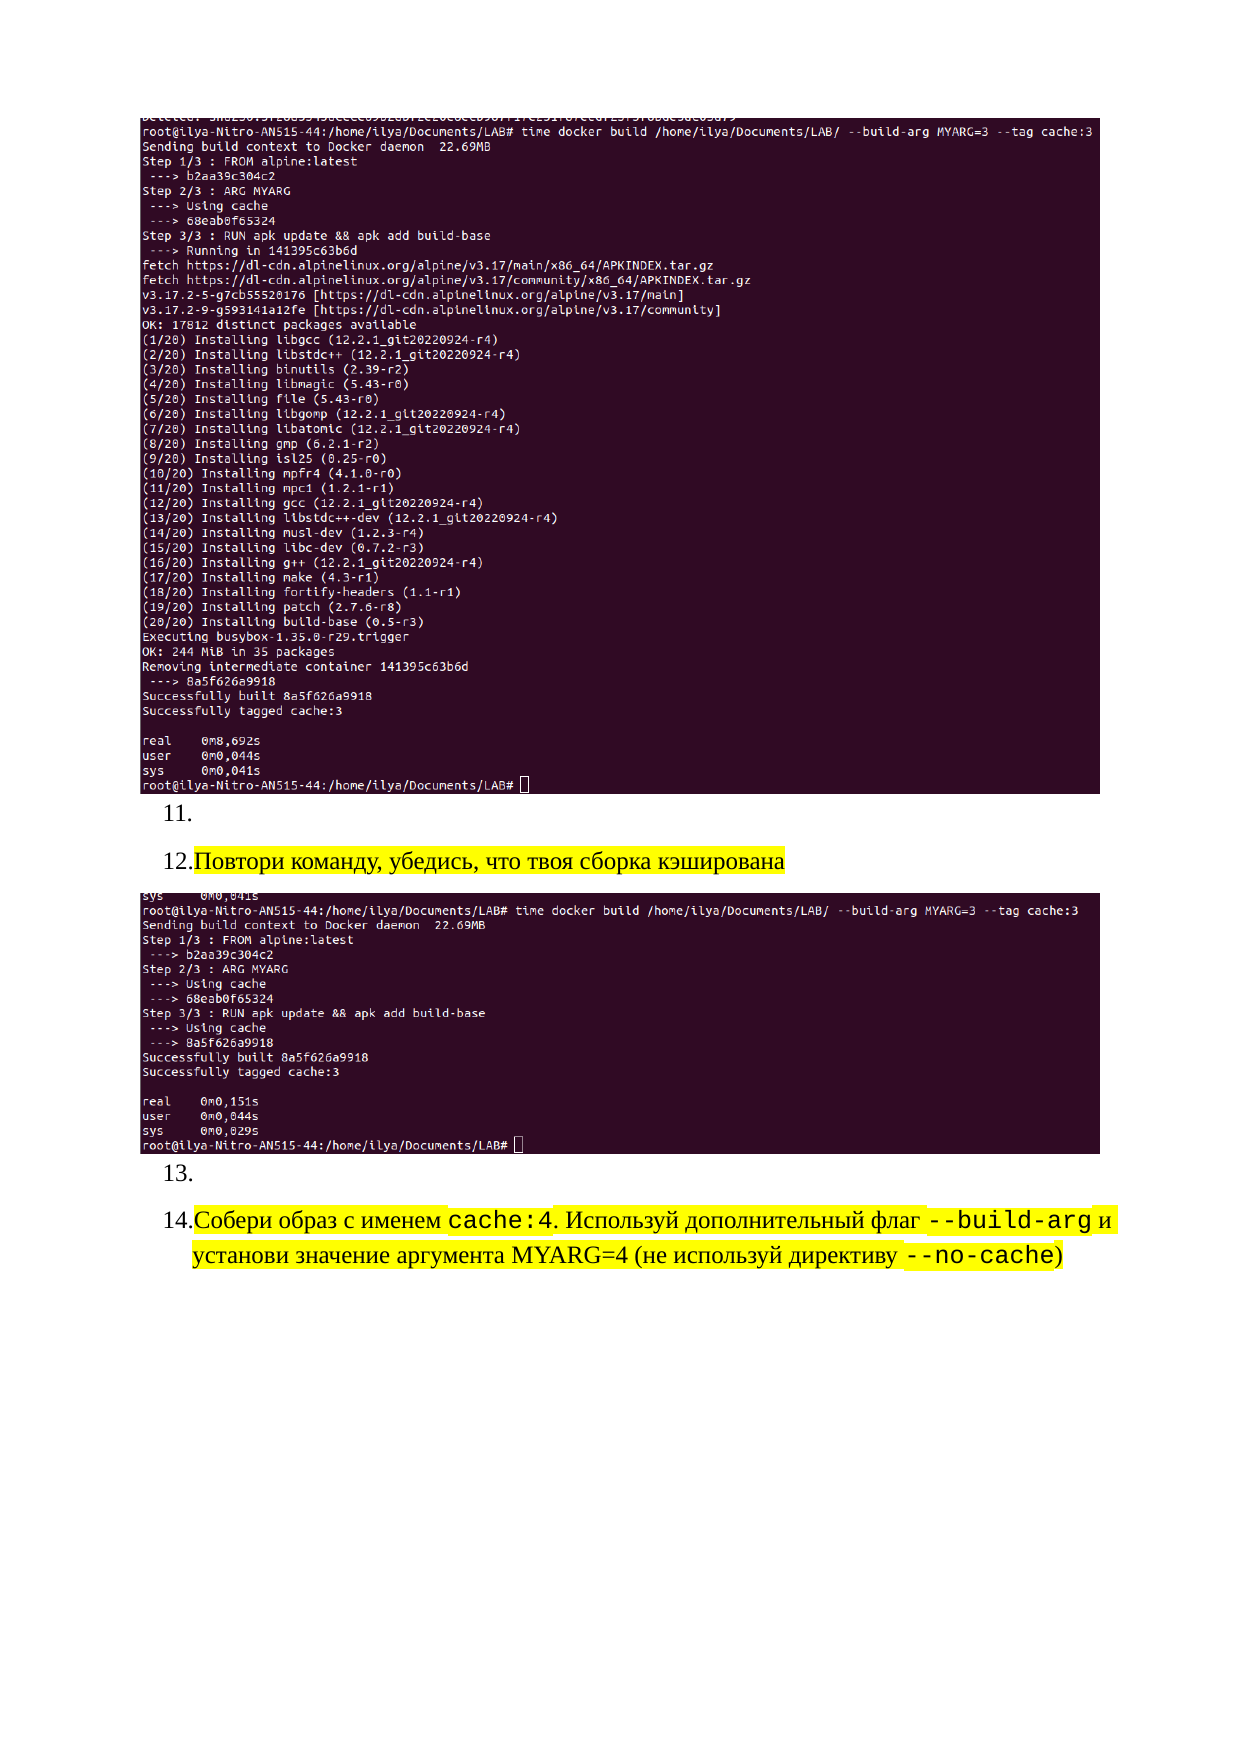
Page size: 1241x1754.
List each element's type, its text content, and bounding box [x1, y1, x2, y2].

picture [140, 118, 1100, 794]
list Повтори команду, убедись, что твоя сборка кэширована [162, 846, 1122, 874]
picture [140, 893, 1100, 1154]
list Собери образ с именем cache:4. Используй дополнительный флаг --build-arg и установи значение аргумента MYARG=4 (не используй директиву --no-cache) [162, 1205, 1122, 1271]
